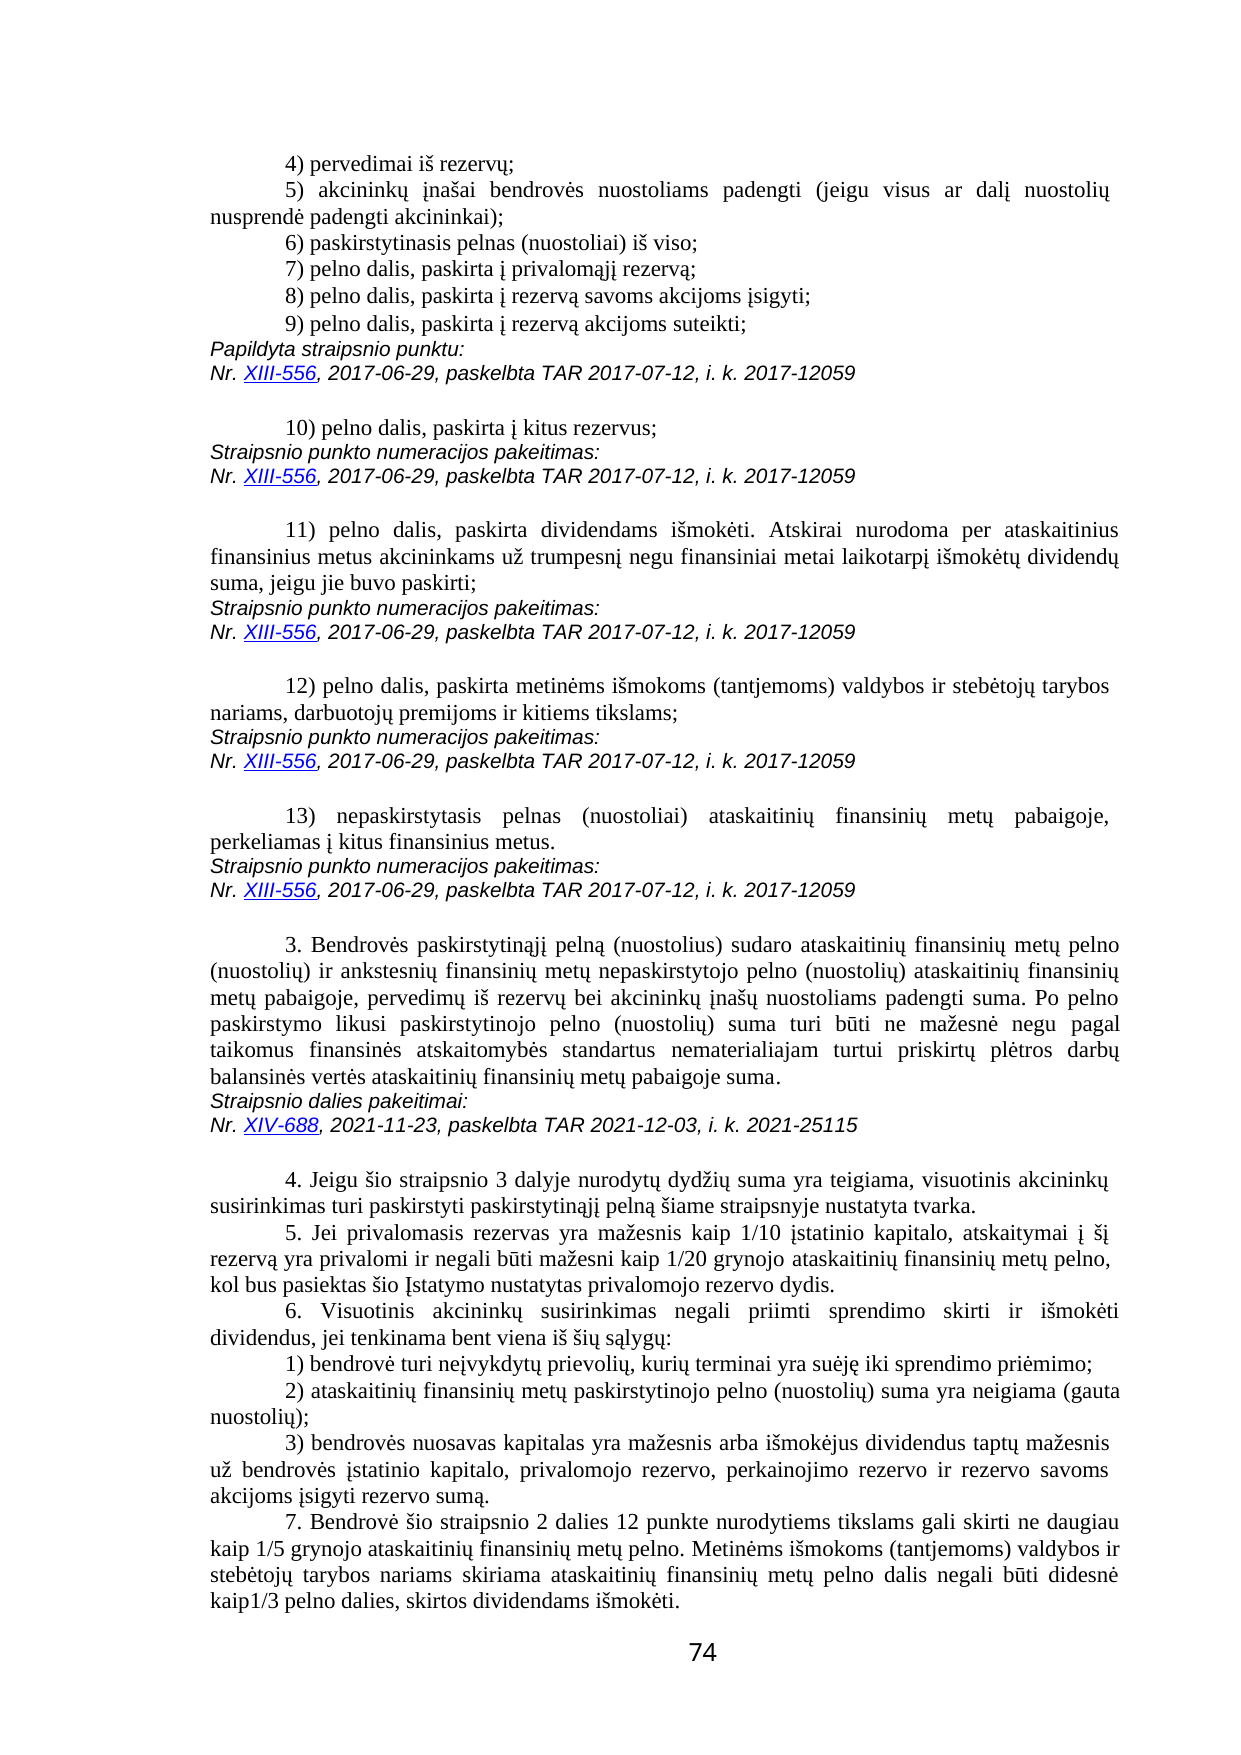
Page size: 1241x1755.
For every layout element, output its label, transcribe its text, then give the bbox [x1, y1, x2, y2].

text Straipsnio punkto numeracijos pakeitimas: [210, 854, 1120, 878]
text 5) akcininkų įnašai bendrovės nuostoliams padengti (jeigu visus ar dalį nuostolių nusprendė padengti akcininkai); [210, 176, 1111, 229]
text Nr. XIII-556, 2017-06-29, paskelbta TAR 2017-07-12, i. k. 2017-12059 [210, 464, 1120, 488]
text 10) pelno dalis, paskirta į kitus rezervus; [210, 413, 1111, 440]
text 9) pelno dalis, paskirta į rezervą akcijoms suteikti; [210, 308, 1120, 337]
text 6. Visuotinis akcininkų susirinkimas negali priimti sprendimo skirti ir išmokėti dividendus, jei tenkinama bent viena iš šių sąlygų: [210, 1298, 1120, 1350]
text Straipsnio dalies pakeitimai: [210, 1089, 1120, 1113]
text Nr. XIII-556, 2017-06-29, paskelbta TAR 2017-07-12, i. k. 2017-12059 [210, 361, 1120, 385]
text Straipsnio punkto numeracijos pakeitimas: [210, 725, 1120, 749]
text 13) nepaskirstytasis pelnas (nuostoliai) ataskaitinių finansinių metų pabaigoje, perkeliamas į kitus finansinius metus. [210, 802, 1111, 854]
text 12) pelno dalis, paskirta metinėms išmokoms (tantjemoms) valdybos ir stebėtojų tarybos nariams, darbuotojų premijoms ir kitiems tikslams; [210, 672, 1111, 725]
text 11) pelno dalis, paskirta dividendams išmokėti. Atskirai nurodoma per ataskaitinius finansinius metus akcininkams už trumpesnį negu finansiniai metai laikotarpį išmokėtų dividendų suma, jeigu jie buvo paskirti; [210, 517, 1120, 596]
text 3. Bendrovės paskirstytinąjį pelną (nuostolius) sudaro ataskaitinių finansinių metų pelno (nuostolių) ir ankstesnių finansinių metų nepaskirstytojo pelno (nuostolių) ataskaitinių finansinių metų pabaigoje, pervedimų iš rezervų bei akcininkų įnašų nuostoliams padengti suma. Po pelno paskirstymo likusi paskirstytinojo pelno (nuostolių) suma turi būti ne mažesnė negu pagal taikomus finansinės atskaitomybės standartus nematerialiajam turtui priskirtų plėtros darbų balansinės vertės ataskaitinių finansinių metų pabaigoje suma. [210, 931, 1120, 1089]
text Nr. XIII-556, 2017-06-29, paskelbta TAR 2017-07-12, i. k. 2017-12059 [210, 878, 1120, 902]
text 4. Jeigu šio straipsnio 3 dalyje nurodytų dydžių suma yra teigiama, visuotinis akcininkų susirinkimas turi paskirstyti paskirstytinąjį pelną šiame straipsnyje nustatyta tvarka. [210, 1166, 1111, 1218]
text 7) pelno dalis, paskirta į privalomąjį rezervą; [210, 255, 1111, 282]
text 1) bendrovė turi neįvykdytų prievolių, kurių terminai yra suėję iki sprendimo priėmimo; [210, 1350, 1120, 1377]
text Nr. XIII-556, 2017-06-29, paskelbta TAR 2017-07-12, i. k. 2017-12059 [210, 749, 1120, 773]
text 2) ataskaitinių finansinių metų paskirstytinojo pelno (nuostolių) suma yra neigiama (gauta nuostolių); [210, 1377, 1120, 1429]
text 3) bendrovės nuosavas kapitalas yra mažesnis arba išmokėjus dividendus taptų mažesnis už bendrovės įstatinio kapitalo, privalomojo rezervo, perkainojimo rezervo ir rezervo savoms akcijoms įsigyti rezervo sumą. [210, 1429, 1111, 1508]
text 5. Jei privalomasis rezervas yra mažesnis kaip 1/10 įstatinio kapitalo, atskaitymai į šį rezervą yra privalomi ir negali būti mažesni kaip 1/20 grynojo ataskaitinių finansinių metų pelno, kol bus pasiektas šio Įstatymo nustatytas privalomojo rezervo dydis. [210, 1218, 1111, 1298]
text Papildyta straipsnio punktu: [210, 337, 1120, 361]
text Straipsnio punkto numeracijos pakeitimas: [210, 440, 1120, 464]
text Nr. XIV-688, 2021-11-23, paskelbta TAR 2021-12-03, i. k. 2021-25115 [210, 1113, 1120, 1137]
text 6) paskirstytinasis pelnas (nuostoliai) iš viso; [210, 229, 1111, 255]
text Nr. XIII-556, 2017-06-29, paskelbta TAR 2017-07-12, i. k. 2017-12059 [210, 619, 1120, 643]
text Straipsnio punkto numeracijos pakeitimas: [210, 596, 1120, 619]
text 7. Bendrovė šio straipsnio 2 dalies 12 punkte nurodytiems tikslams gali skirti ne daugiau kaip 1/5 grynojo ataskaitinių finansinių metų pelno. Metinėms išmokoms (tantjemoms) valdybos ir stebėtojų tarybos nariams skiriama ataskaitinių finansinių metų pelno dalis negali būti didesnė kaip1/3 pelno dalies, skirtos dividendams išmokėti. [210, 1508, 1120, 1614]
text 8) pelno dalis, paskirta į rezervą savoms akcijoms įsigyti; [210, 282, 1111, 308]
text 4) pervedimai iš rezervų; [210, 150, 1111, 176]
